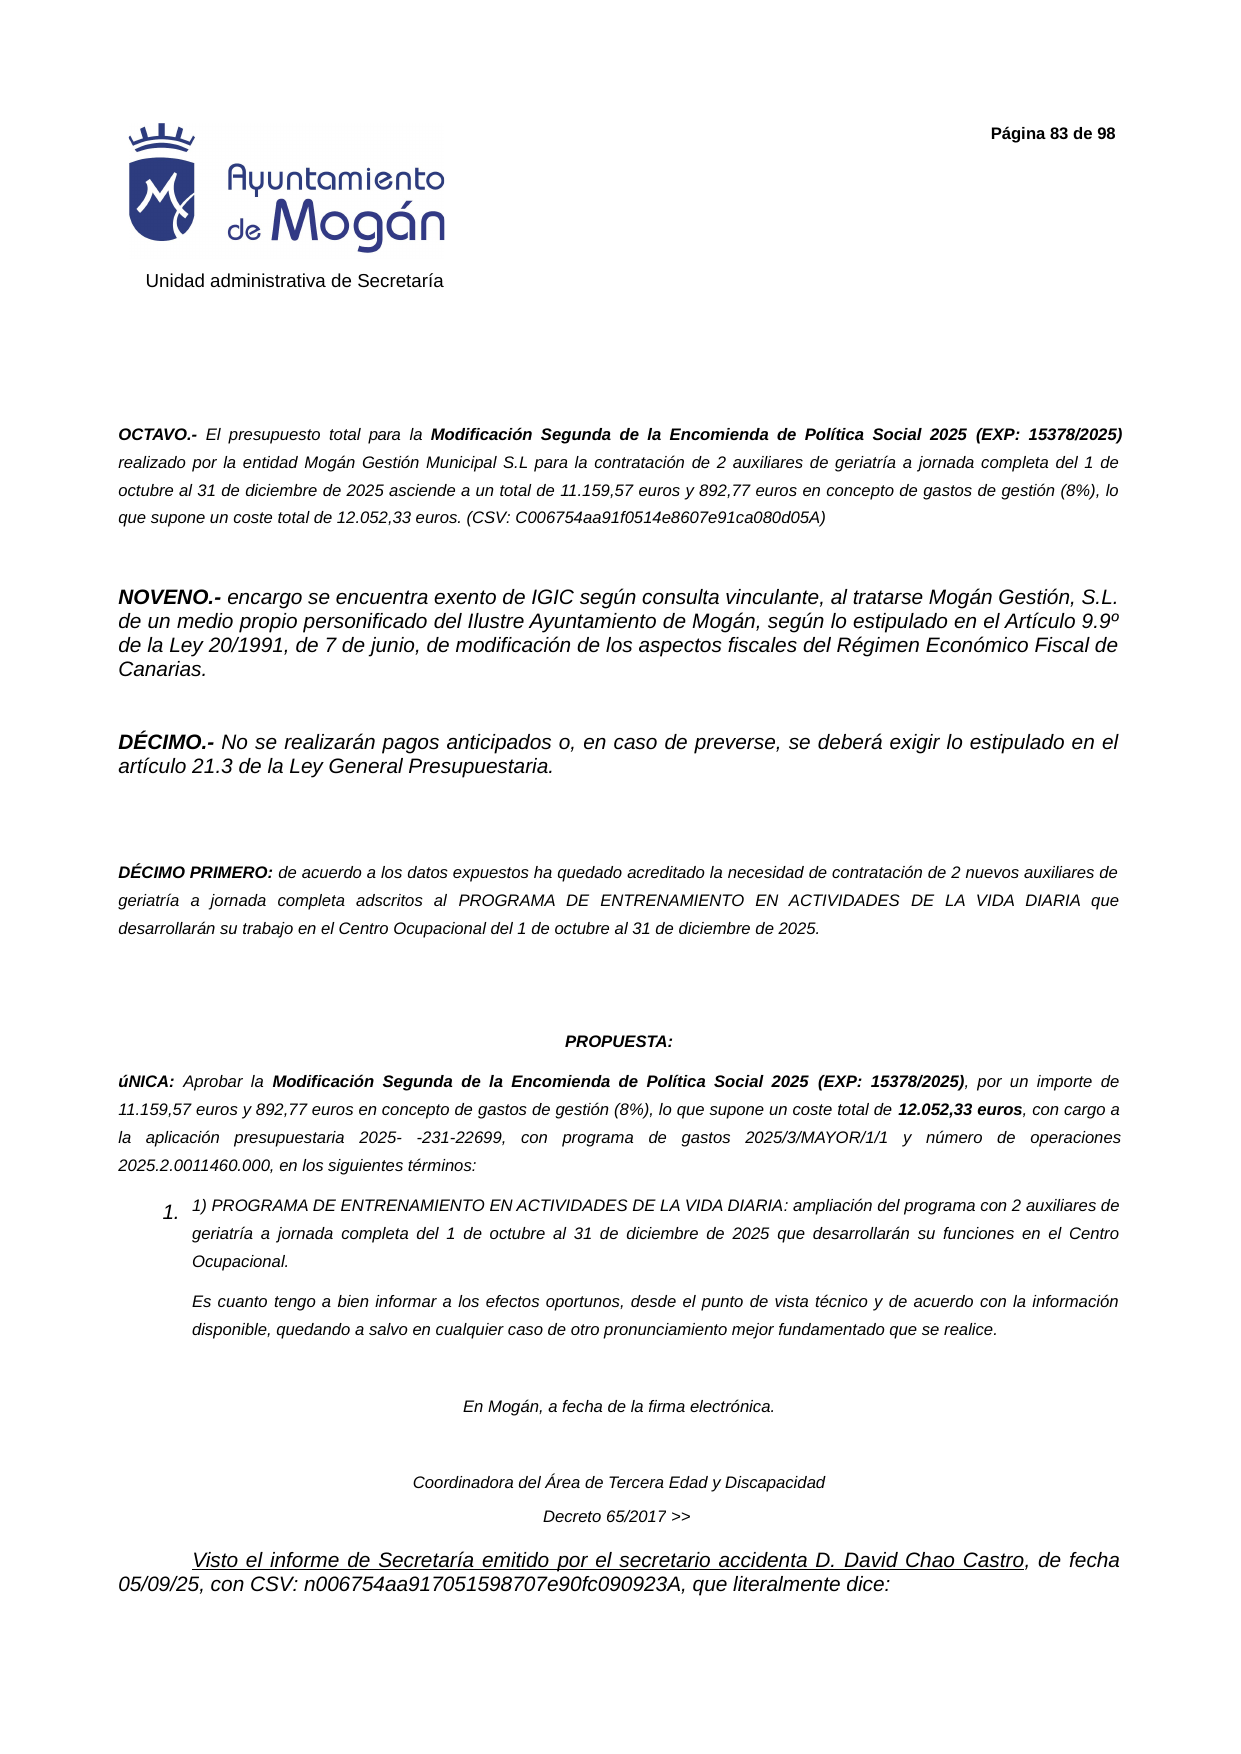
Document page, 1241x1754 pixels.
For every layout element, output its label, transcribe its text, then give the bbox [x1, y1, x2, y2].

text DÉCIMO PRIMERO: de acuerdo a los datos expuestos ha quedado acreditado la necesidad de contratación de 2 nuevos auxiliares de geriatría a jornada completa adscritos al PROGRAMA DE ENTRENAMIENTO EN ACTIVIDADES DE LA VIDA DIARIA que desarrollarán su trabajo en el Centro Ocupacional del 1 de octubre al 31 de diciembre de 2025. [118, 863, 1122, 947]
text DÉCIMO.- No se realizarán pagos anticipados o, en caso de preverse, se deberá exigir lo estipulado en el artículo 21.3 de la Ley General Presupuestaria. [118, 730, 1122, 778]
picture [128, 123, 445, 259]
text PROPUESTA: [118, 1032, 1122, 1060]
text Visto el informe de Secretaría emitido por el secretario accidenta D. David Chao Castro, de fecha 05/09/25, con CSV: n006754aa917051598707e90fc090923A, que literalmente dice: [118, 1548, 1122, 1596]
text Coordinadora del Área de Tercera Edad y Discapacidad [118, 1473, 1122, 1501]
text En Mogán, a fecha de la firma electrónica. [118, 1397, 1122, 1424]
text Decreto 65/2017 >> [118, 1507, 1122, 1535]
text OCTAVO.- El presupuesto total para la Modificación Segunda de la Encomienda de Política Social 2025 (EXP: 15378/2025) realizado por la entidad Mogán Gestión Municipal S.L para la contratación de 2 auxiliares de geriatría a jornada completa del 1 de octubre al 31 de diciembre de 2025 asciende a un total de 11.159,57 euros y 892,77 euros en concepto de gastos de gestión (8%), lo que supone un coste total de 12.052,33 euros. (CSV: C006754aa91f0514e8607e91ca080d05A) [118, 425, 1122, 536]
list 1) PROGRAMA DE ENTRENAMIENTO EN ACTIVIDADES DE LA VIDA DIARIA: ampliación del programa con 2 auxiliares de geriatría a jornada completa del 1 de octubre al 31 de diciembre de 2025 que desarrollarán su funciones en el Centro Ocupacional. [162, 1196, 1122, 1279]
list Es cuanto tengo a bien informar a los efectos oportunos, desde el punto de vista técnico y de acuerdo con la información disponible, quedando a salvo en cualquier caso de otro pronunciamiento mejor fundamentado que se realice. [162, 1292, 1122, 1348]
text úNICA: Aprobar la Modificación Segunda de la Encomienda de Política Social 2025 (EXP: 15378/2025), por un importe de 11.159,57 euros y 892,77 euros en concepto de gastos de gestión (8%), lo que supone un coste total de 12.052,33 euros, con cargo a la aplicación presupuestaria 2025- -231-22699, con programa de gastos 2025/3/MAYOR/1/1 y número de operaciones 2025.2.0011460.000, en los siguientes términos: [118, 1072, 1122, 1183]
text NOVENO.- encargo se encuentra exento de IGIC según consulta vinculante, al tratarse Mogán Gestión, S.L. de un medio propio personificado del Ilustre Ayuntamiento de Mogán, según lo estipulado en el Artículo 9.9º de la Ley 20/1991, de 7 de junio, de modificación de los aspectos fiscales del Régimen Económico Fiscal de Canarias. [118, 585, 1122, 681]
